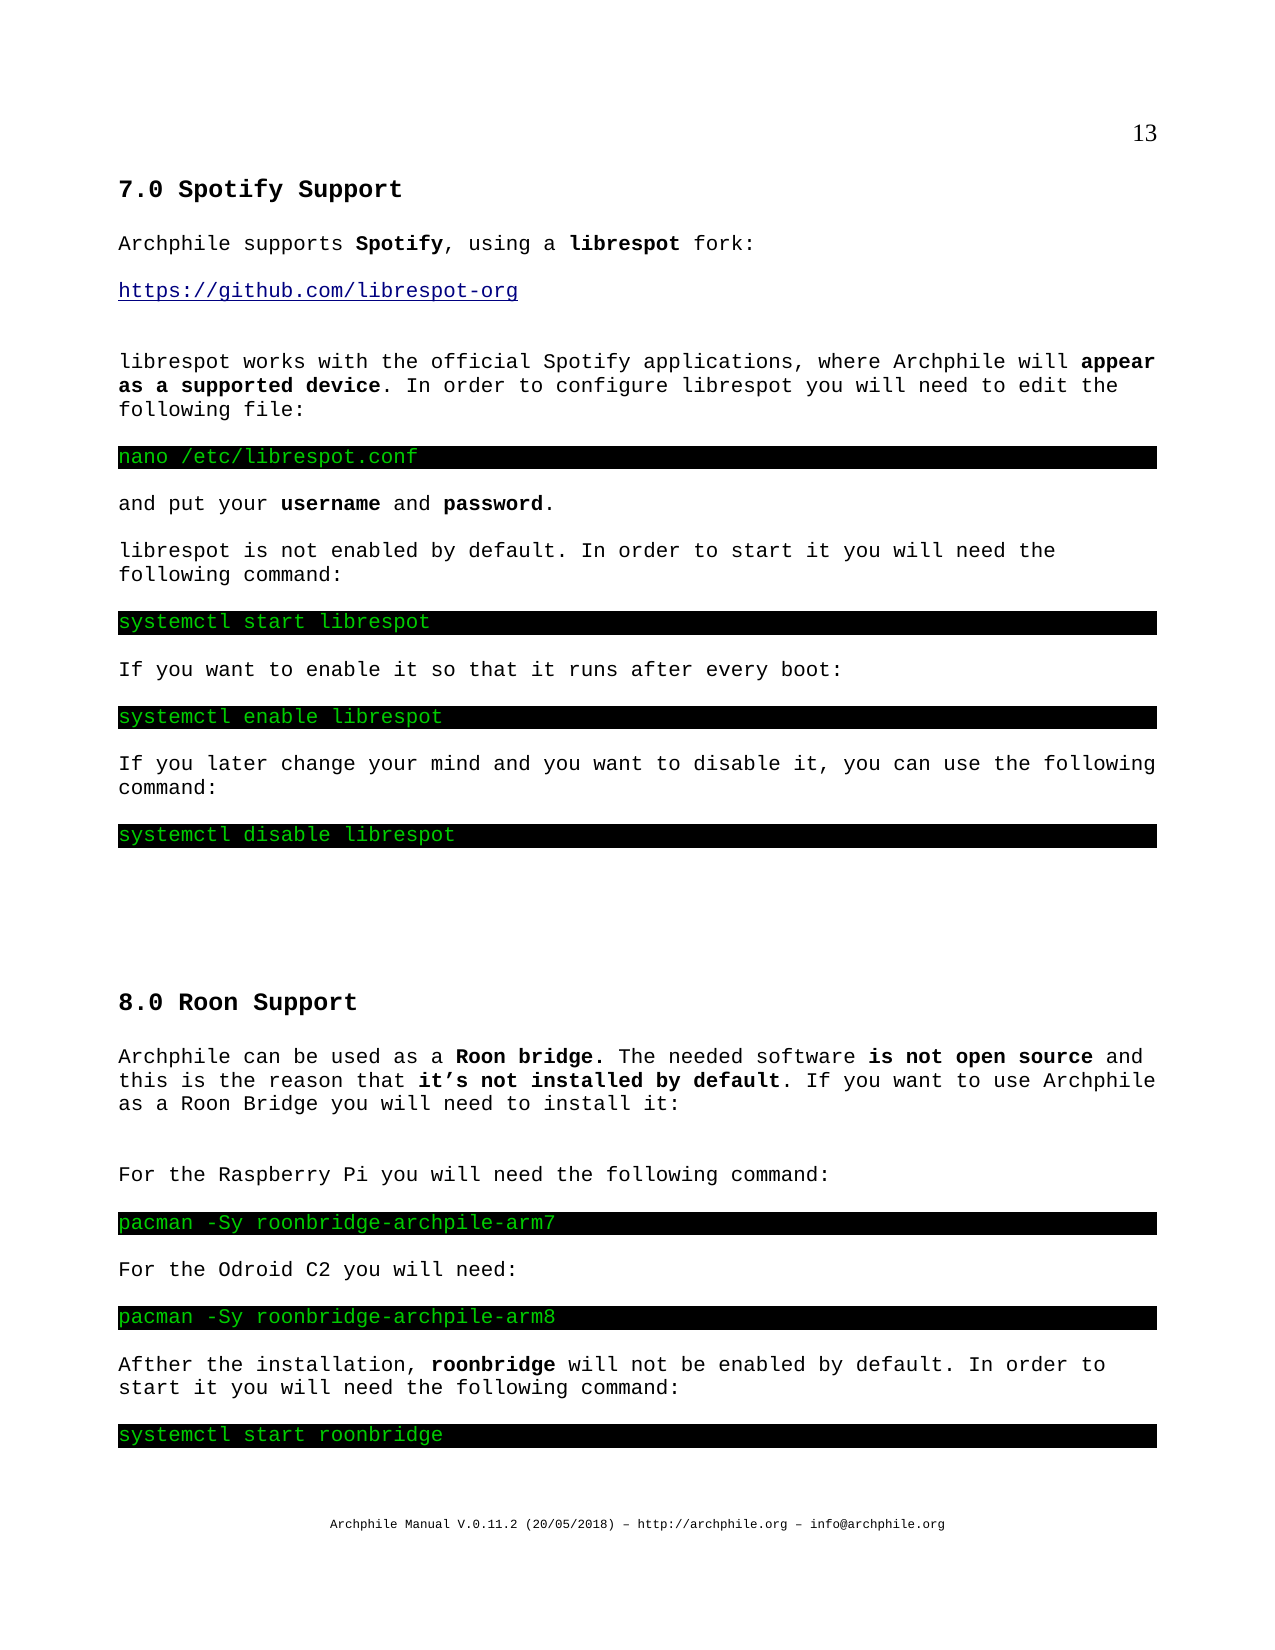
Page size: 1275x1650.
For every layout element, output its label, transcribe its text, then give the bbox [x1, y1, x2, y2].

text pacman -Sy roonbridge-archpile-arm8 [118, 1306, 1157, 1330]
text systemctl disable librespot [118, 824, 1157, 848]
text For the Odroid C2 you will need: [118, 1259, 1157, 1283]
text librespot is not enabled by default. In order to start it you will need the following command: [118, 540, 1157, 588]
text nano /etc/librespot.conf [118, 446, 1157, 469]
text systemctl enable librespot [118, 706, 1157, 729]
text 8.0 Roon Support [118, 989, 1157, 1018]
text Archphile can be used as a Roon bridge. The needed software is not open source and this is the reason that it’s not installed by default. If you want to use Archphile as a Roon Bridge you will need to install it: [118, 1046, 1157, 1117]
text librespot works with the official Spotify applications, where Archphile will appear as a supported device. In order to configure librespot you will need to edit the following file: [118, 351, 1157, 422]
text If you later change your mind and you want to disable it, you can use the following command: [118, 753, 1157, 801]
text 7.0 Spotify Support [118, 176, 1157, 205]
text systemctl start librespot [118, 611, 1157, 635]
text Archphile supports Spotify, using a librespot fork: [118, 233, 1157, 257]
text Afther the installation, roonbridge will not be enabled by default. In order to start it you will need the following command: [118, 1353, 1157, 1401]
text systemctl start roonbridge [118, 1424, 1157, 1448]
text pacman -Sy roonbridge-archpile-arm7 [118, 1212, 1157, 1235]
text and put your username and password. [118, 493, 1157, 517]
text If you want to enable it so that it runs after every boot: [118, 659, 1157, 682]
text For the Raspberry Pi you will need the following command: [118, 1164, 1157, 1188]
text https://github.com/librespot-org [118, 280, 1157, 304]
